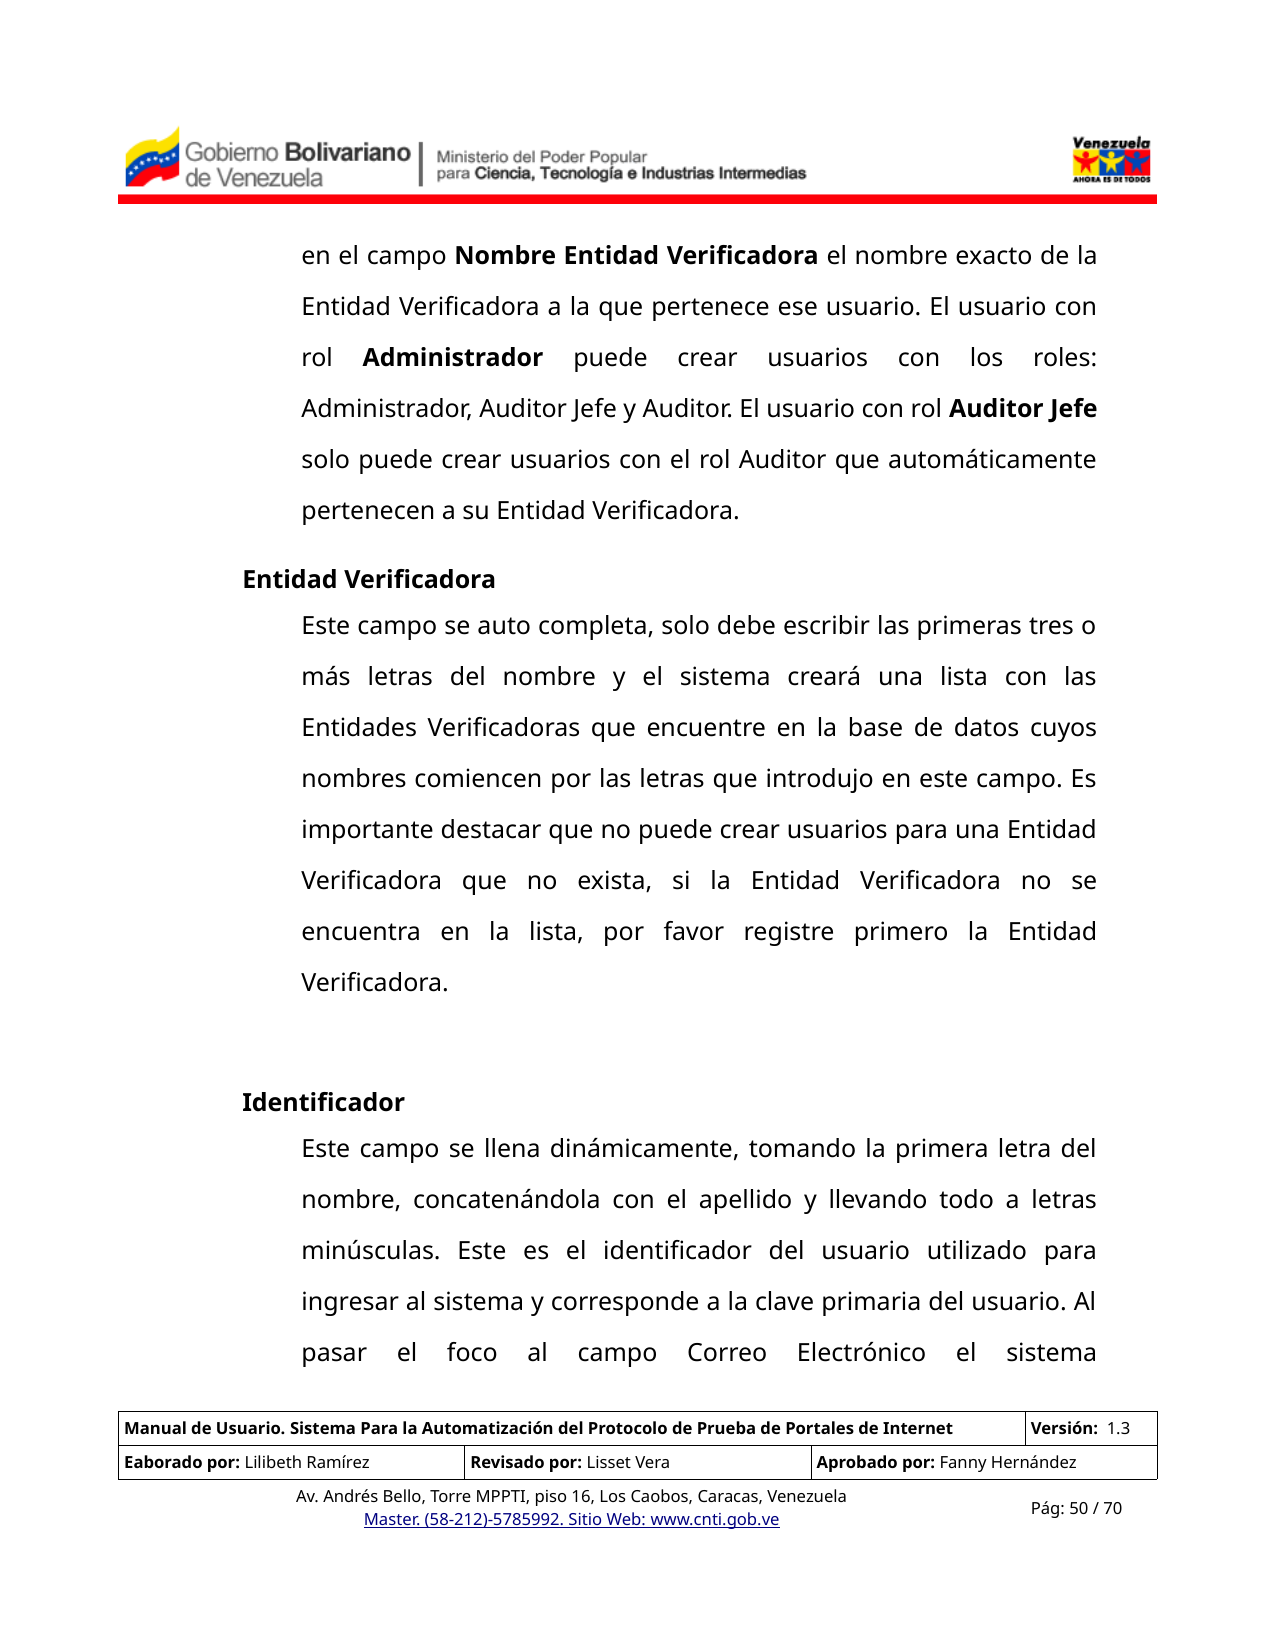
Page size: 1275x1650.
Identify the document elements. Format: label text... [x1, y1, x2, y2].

text Este campo se llena dinámicamente, tomando la primera letra del nombre, concatenándola con el apellido y llevando todo a letras minúsculas. Este es el identificador del usuario utilizado para ingresar al sistema y corresponde a la clave primaria del usuario. Al pasar el foco al campo Correo Electrónico el sistema [301, 1130, 1098, 1368]
picture [118, 118, 1157, 204]
text en el campo Nombre Entidad Verificadora el nombre exacto de la Entidad Verificadora a la que pertenece ese usuario. El usuario con rol Administrador puede crear usuarios con los roles: Administrador, Auditor Jefe y Auditor. El usuario con rol Auditor Jefe solo puede crear usuarios con el rol Auditor que automáticamente pertenecen a su Entidad Verificadora. [301, 238, 1098, 527]
subtitle Entidad Verificadora [242, 562, 1157, 596]
text Este campo se auto completa, solo debe escribir las primeras tres o más letras del nombre y el sistema creará una lista con las Entidades Verificadoras que encuentre en la base de datos cuyos nombres comiencen por las letras que introdujo en este campo. Es importante destacar que no puede crear usuarios para una Entidad Verificadora que no exista, si la Entidad Verificadora no se encuentra en la lista, por favor registre primero la Entidad Verificadora. [301, 607, 1098, 999]
subtitle Identificador [242, 1084, 1157, 1118]
